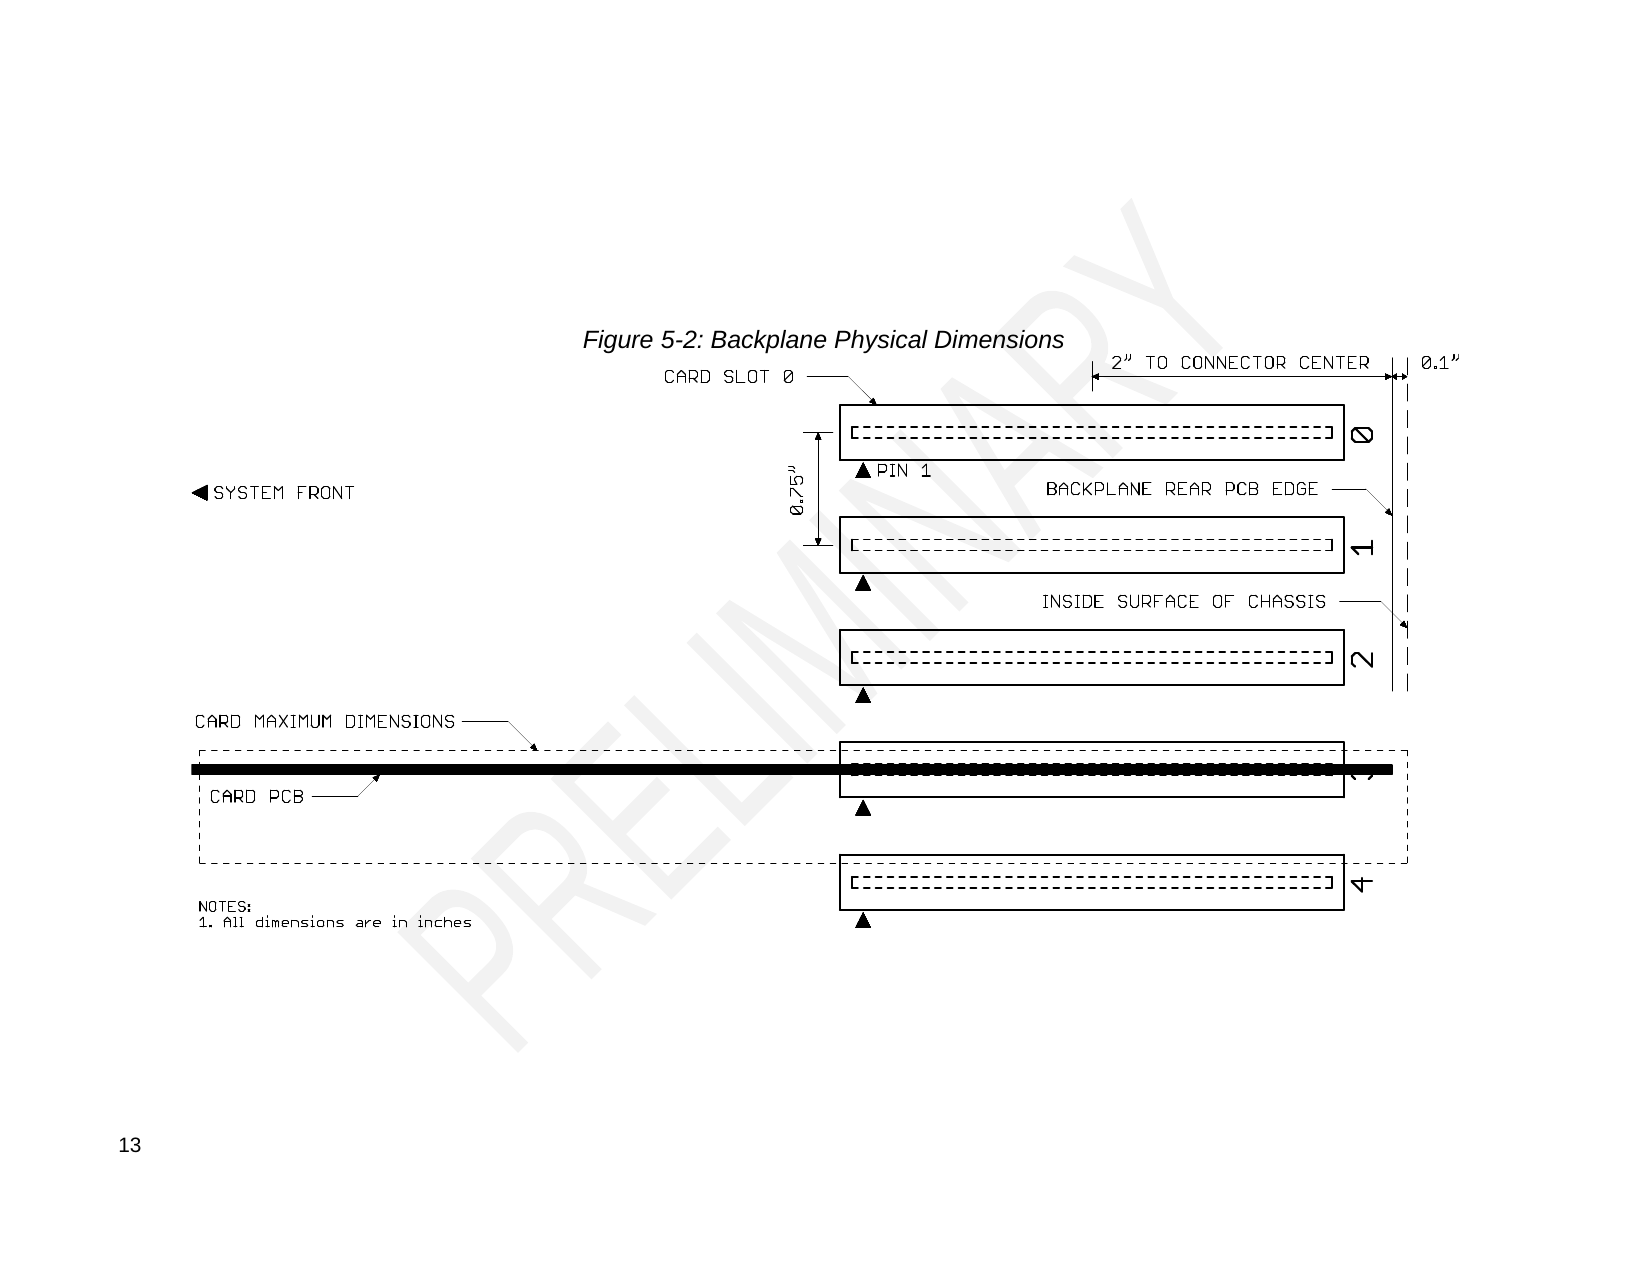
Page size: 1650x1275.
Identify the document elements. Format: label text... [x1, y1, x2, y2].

text Figure 5-2: Backplane Physical Dimensions [175, 325, 1474, 354]
